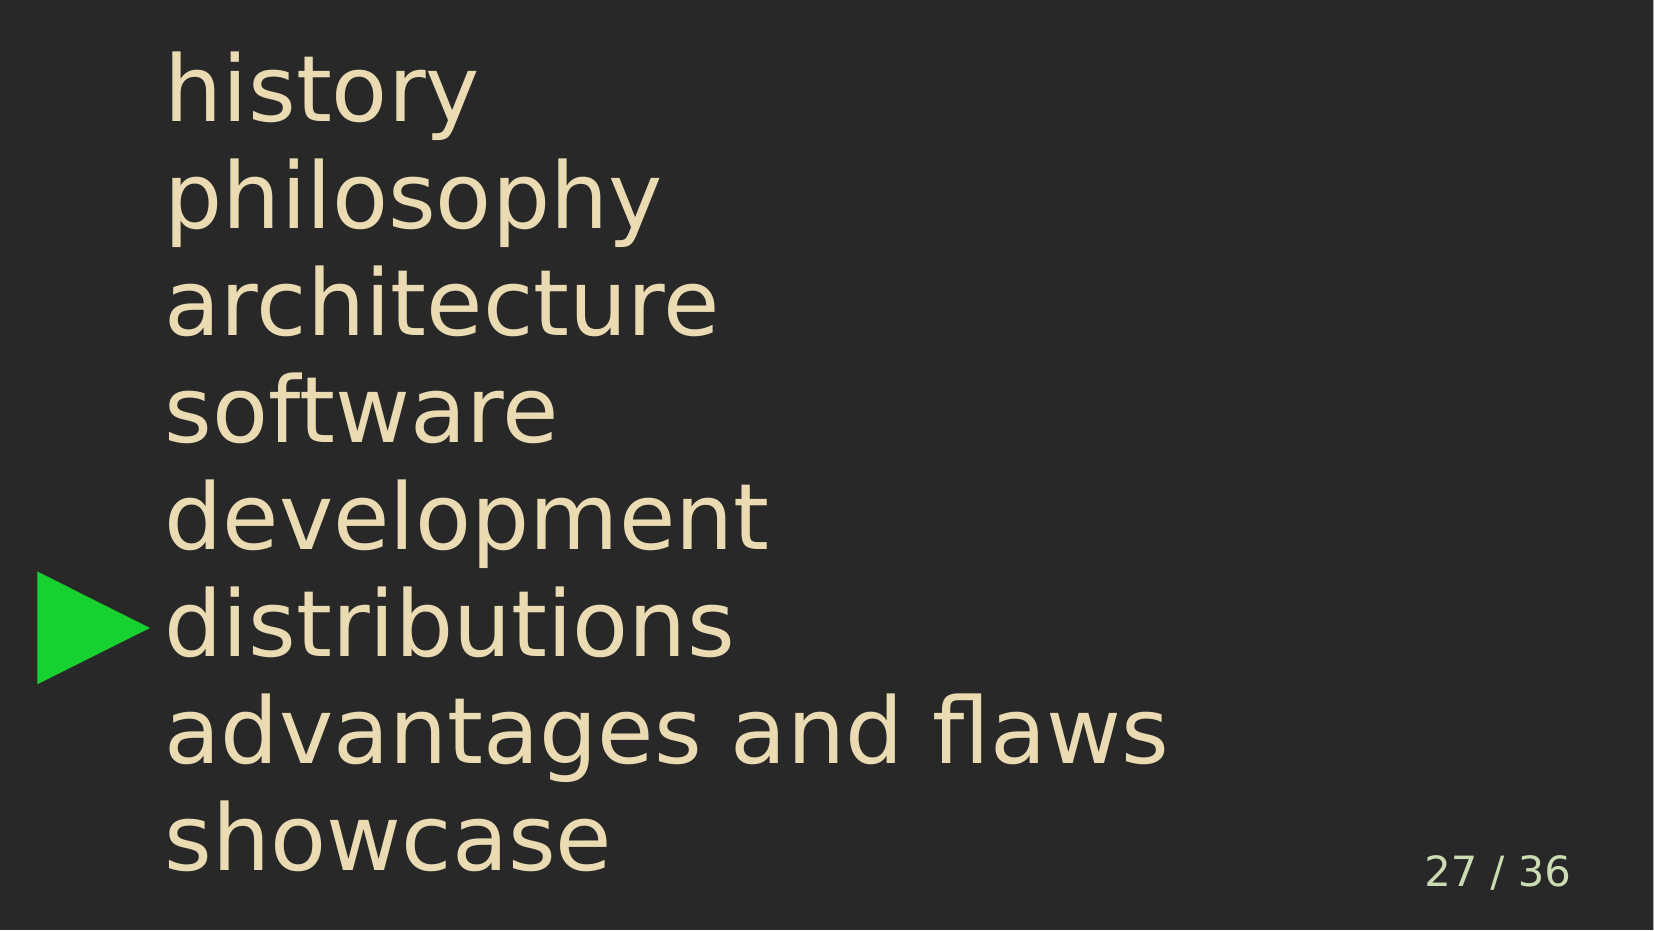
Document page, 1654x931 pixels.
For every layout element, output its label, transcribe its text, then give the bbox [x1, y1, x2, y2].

text_box [37, 571, 150, 685]
text_box history philosophy architecture software development distributions advantages and flaws showcase [150, 29, 1651, 901]
